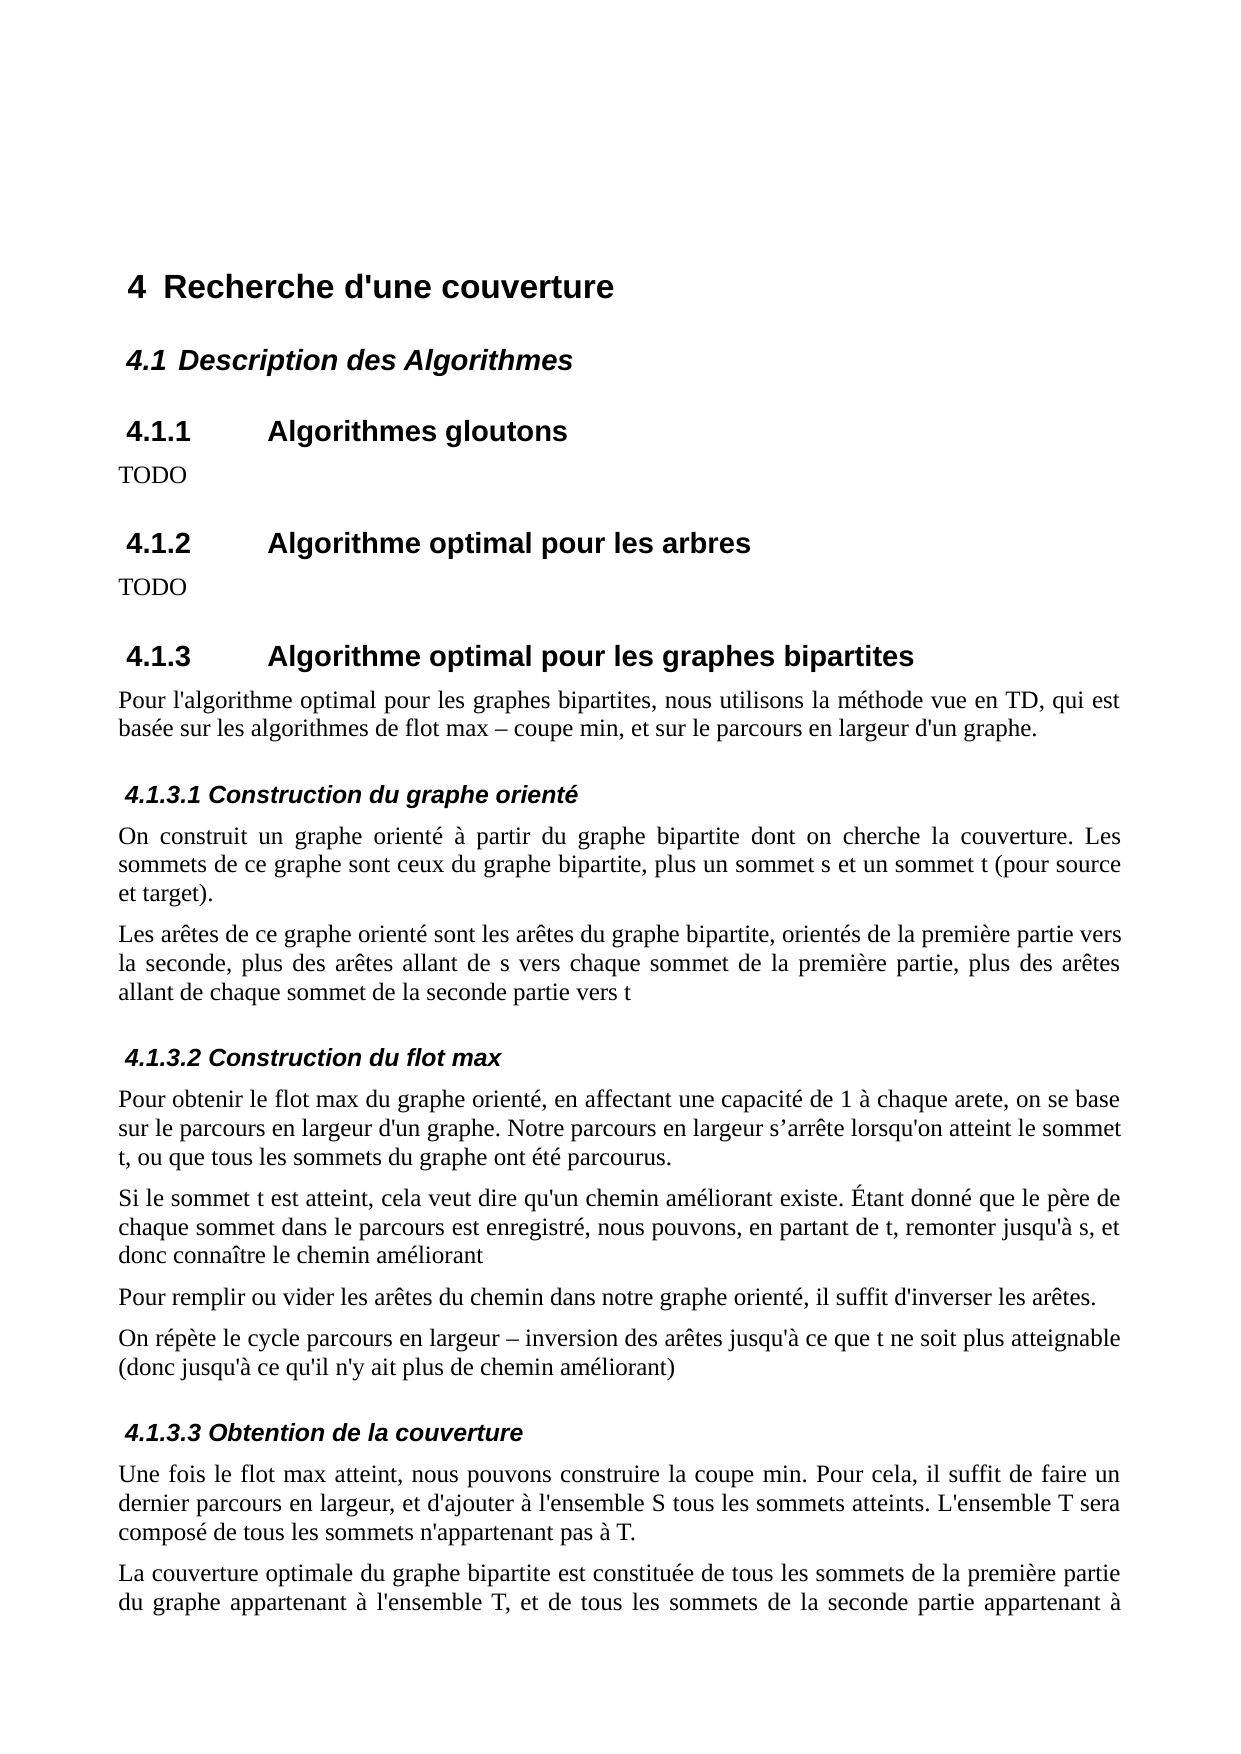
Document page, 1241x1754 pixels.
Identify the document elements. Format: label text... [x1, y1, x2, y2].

text Pour l'algorithme optimal pour les graphes bipartites, nous utilisons la méthode vue en TD, qui est basée sur les algorithmes de flot max – coupe min, et sur le parcours en largeur d'un graphe. [118, 685, 1122, 742]
text Si le sommet t est atteint, cela veut dire qu'un chemin améliorant existe. Étant donné que le père de chaque sommet dans le parcours est enregistré, nous pouvons, en partant de t, remonter jusqu'à s, et donc connaître le chemin améliorant [118, 1183, 1122, 1269]
text La couverture optimale du graphe bipartite est constituée de tous les sommets de la première partie du graphe appartenant à l'ensemble T, et de tous les sommets de la seconde partie appartenant à [118, 1558, 1122, 1615]
text Les arêtes de ce graphe orienté sont les arêtes du graphe bipartite, orientés de la première partie vers la seconde, plus des arêtes allant de s vers chaque sommet de la première partie, plus des arêtes allant de chaque sommet de la seconde partie vers t [118, 919, 1122, 1006]
subtitle Algorithmes gloutons [118, 414, 1122, 448]
subtitle Description des Algorithmes [118, 343, 1122, 377]
text TODO [118, 572, 1122, 601]
subtitle Construction du flot max [118, 1043, 1122, 1072]
text TODO [118, 460, 1122, 489]
text Pour remplir ou vider les arêtes du chemin dans notre graphe orienté, il suffit d'inverser les arêtes. [118, 1282, 1122, 1311]
subtitle Obtention de la couverture [118, 1418, 1122, 1447]
subtitle Construction du graphe orienté [118, 780, 1122, 808]
subtitle Recherche d'une couverture [118, 267, 1122, 306]
text Une fois le flot max atteint, nous pouvons construire la coupe min. Pour cela, il suffit de faire un dernier parcours en largeur, et d'ajouter à l'ensemble S tous les sommets atteints. L'ensemble T sera composé de tous les sommets n'appartenant pas à T. [118, 1459, 1122, 1545]
text Pour obtenir le flot max du graphe orienté, en affectant une capacité de 1 à chaque arete, on se base sur le parcours en largeur d'un graphe. Notre parcours en largeur s’arrête lorsqu'on atteint le sommet t, ou que tous les sommets du graphe ont été parcourus. [118, 1084, 1122, 1171]
text On répète le cycle parcours en largeur – inversion des arêtes jusqu'à ce que t ne soit plus atteignable (donc jusqu'à ce qu'il n'y ait plus de chemin améliorant) [118, 1323, 1122, 1381]
subtitle Algorithme optimal pour les arbres [118, 526, 1122, 560]
text On construit un graphe orienté à partir du graphe bipartite dont on cherche la couverture. Les sommets de ce graphe sont ceux du graphe bipartite, plus un sommet s et un sommet t (pour source et target). [118, 821, 1122, 907]
subtitle Algorithme optimal pour les graphes bipartites [118, 639, 1122, 672]
